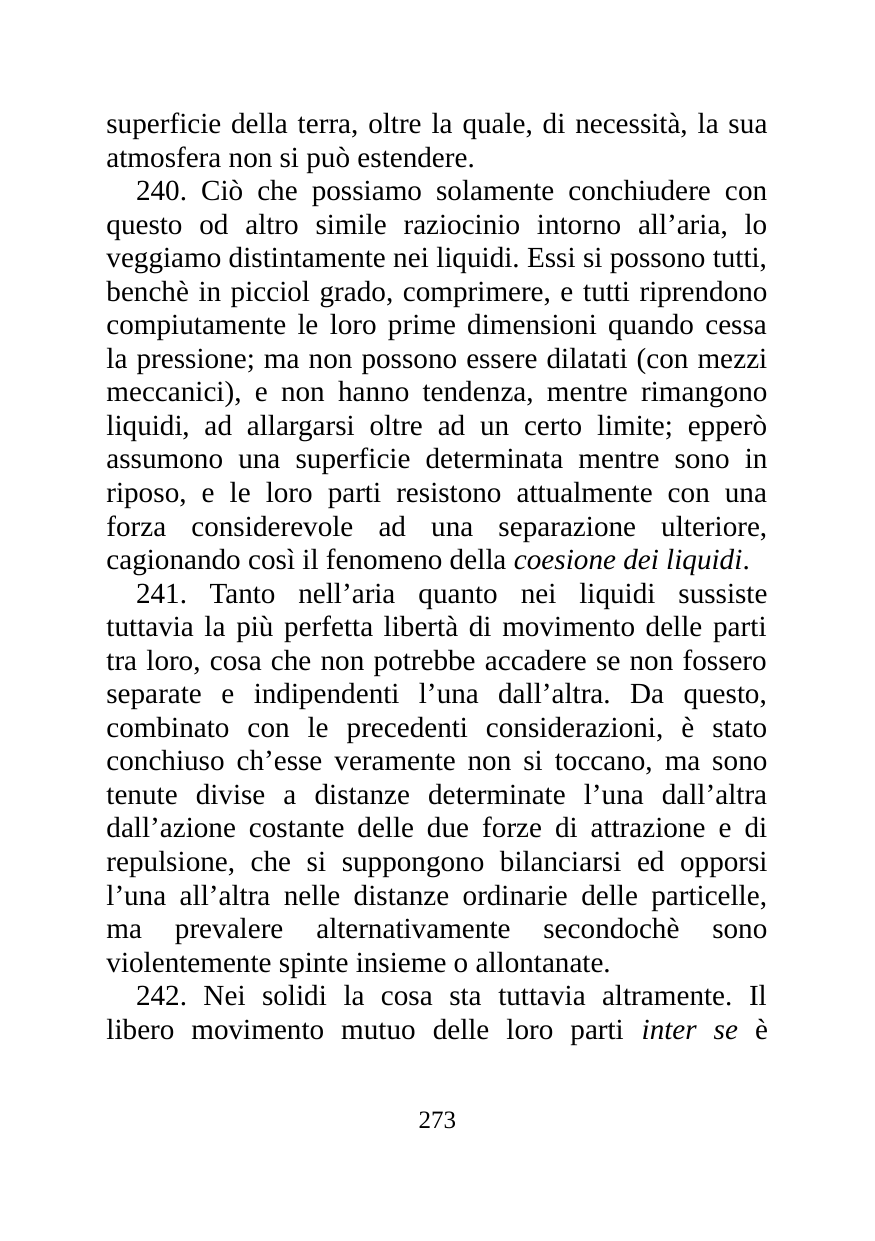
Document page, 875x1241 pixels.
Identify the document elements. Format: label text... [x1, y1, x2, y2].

text 242. Nei solidi la cosa sta tuttavia altramente. Il libero movimento mutuo delle loro parti inter se è [106, 978, 768, 1045]
text 240. Ciò che possiamo solamente conchiudere con questo od altro simile raziocinio intorno all’aria, lo veggiamo distintamente nei liquidi. Essi si possono tutti, benchè in picciol grado, comprimere, e tutti riprendono compiutamente le loro prime dimensioni quando cessa la pressione; ma non possono essere dilatati (con mezzi meccanici), e non hanno tendenza, mentre rimangono liquidi, ad allargarsi oltre ad un certo limite; epperò assumono una superficie determinata mentre sono in riposo, e le loro parti resistono attualmente con una forza considerevole ad una separazione ulteriore, cagionando così il fenomeno della coesione dei liquidi. [106, 173, 768, 576]
text 241. Tanto nell’aria quanto nei liquidi sussiste tuttavia la più perfetta libertà di movimento delle parti tra loro, cosa che non potrebbe accadere se non fossero separate e indipendenti l’una dall’altra. Da questo, combinato con le precedenti considerazioni, è stato conchiuso ch’esse veramente non si toccano, ma sono tenute divise a distanze determinate l’una dall’altra dall’azione costante delle due forze di attrazione e di repulsione, che si suppongono bilanciarsi ed opporsi l’una all’altra nelle distanze ordinarie delle particelle, ma prevalere alternativamente secondochè sono violentemente spinte insieme o allontanate. [106, 576, 768, 978]
text superficie della terra, oltre la quale, di necessità, la sua atmosfera non si può estendere. [106, 106, 768, 173]
